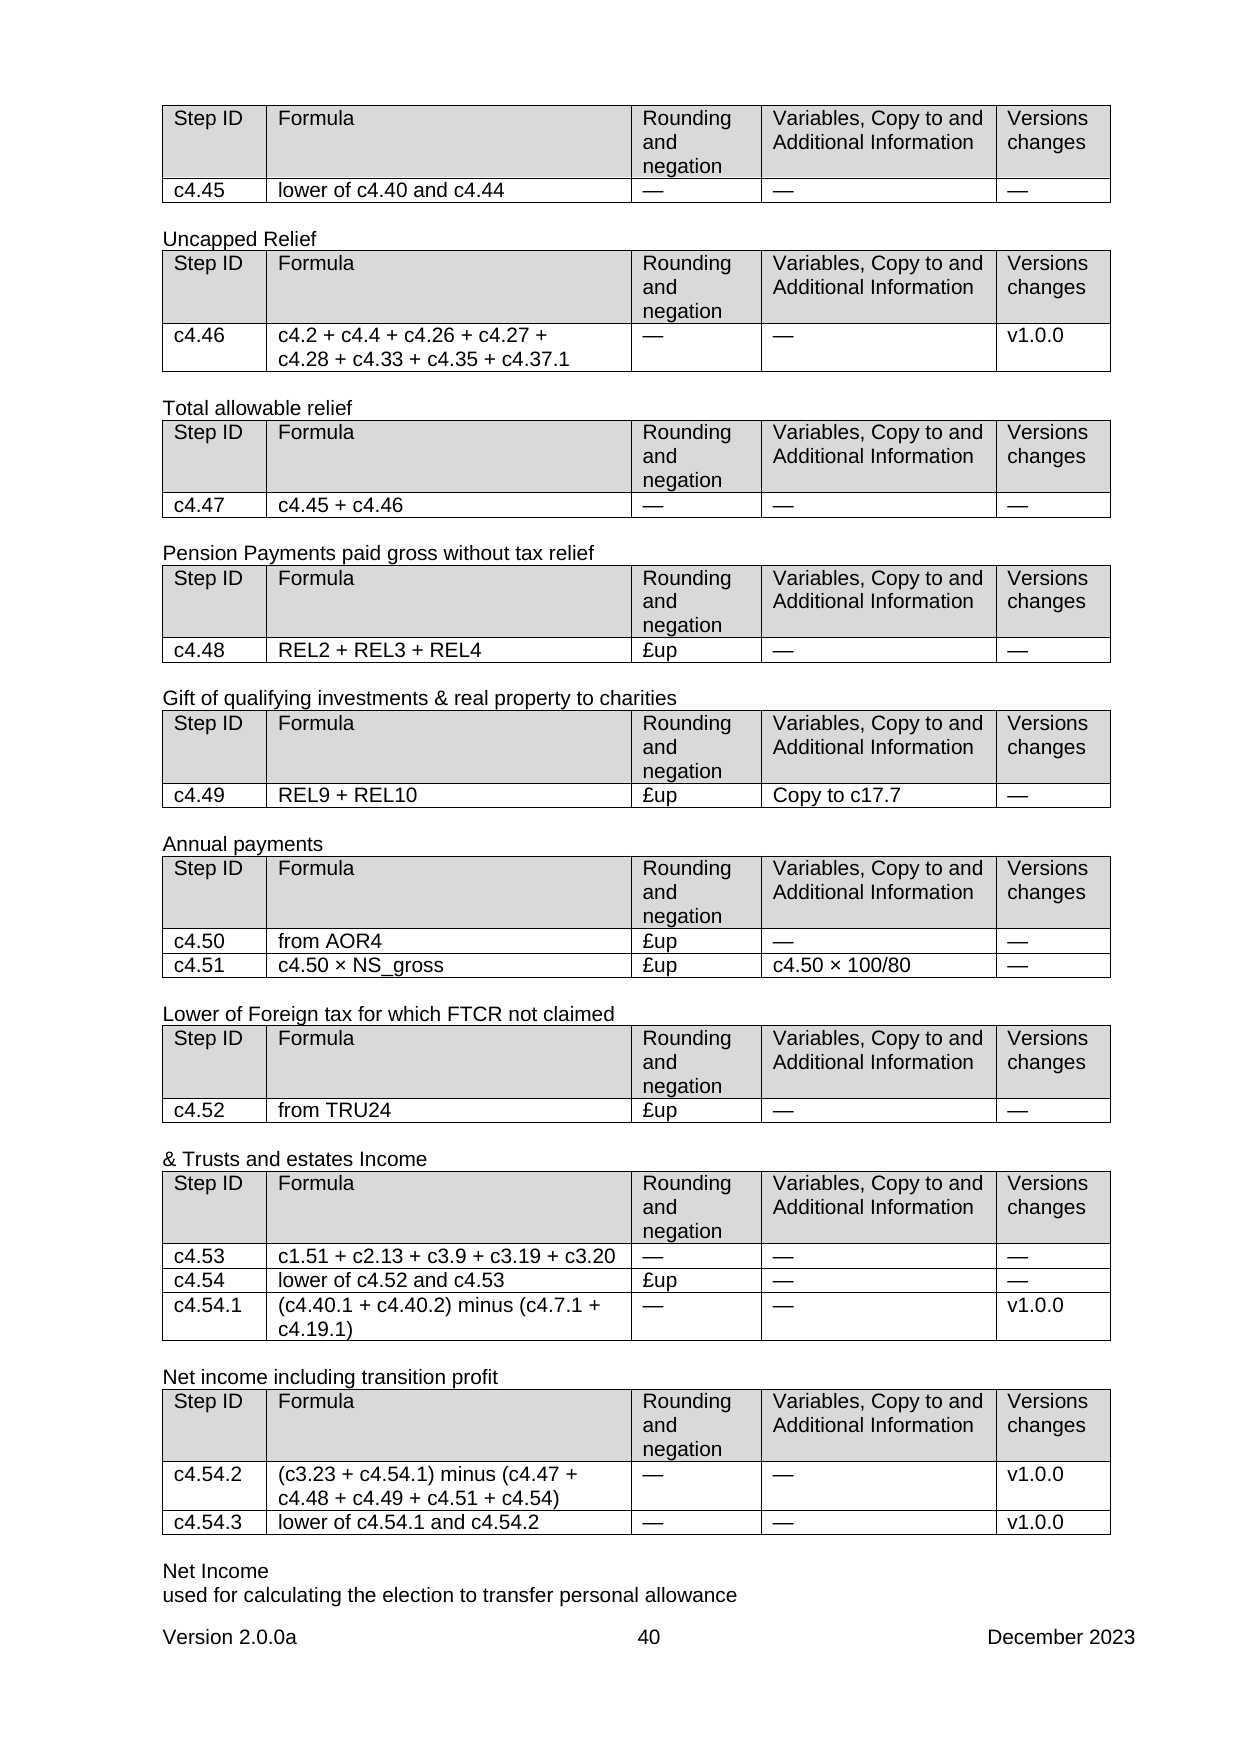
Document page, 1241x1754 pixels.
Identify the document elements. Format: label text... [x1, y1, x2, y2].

table_header Rounding and negation [632, 857, 761, 928]
table_header Step ID [163, 857, 266, 928]
table_cell — [762, 1511, 996, 1534]
table_header Versions changes [997, 711, 1110, 783]
text used for calculating the election to transfer personal allowance [162, 1583, 1135, 1607]
table_cell c4.46 [163, 324, 266, 371]
text Lower of Foreign tax for which FTCR not claimed [162, 1001, 1135, 1025]
table_cell c4.2 + c4.4 + c4.26 + c4.27 + c4.28 + c4.33 + c4.35 + c4.37.1 [267, 324, 631, 371]
table_header Formula [267, 251, 631, 323]
table_header Formula [267, 1390, 631, 1461]
table_cell £up [632, 1099, 761, 1122]
table_cell Copy to c17.7 [762, 784, 996, 807]
table_cell — [997, 1244, 1110, 1267]
table_cell c1.51 + c2.13 + c3.9 + c3.19 + c3.20 [267, 1244, 631, 1267]
text Gift of qualifying investments & real property to charities [162, 686, 1135, 710]
table_header Variables, Copy to and Additional Information [762, 711, 996, 783]
table_header Step ID [163, 566, 266, 637]
table_cell — [632, 1462, 761, 1510]
table_cell — [762, 1244, 996, 1267]
table_cell — [762, 638, 996, 662]
text Net income including transition profit [162, 1365, 1135, 1389]
table_cell (c4.40.1 + c4.40.2) minus (c4.7.1 + c4.19.1) [267, 1293, 631, 1340]
table_header Formula [267, 1026, 631, 1098]
text Net Income [162, 1559, 1135, 1583]
table_header Formula [267, 566, 631, 637]
table_cell v1.0.0 [997, 1293, 1110, 1340]
table_cell — [762, 1269, 996, 1292]
table_header Versions changes [997, 106, 1110, 177]
table_cell — [632, 1293, 761, 1340]
table_header Formula [267, 711, 631, 783]
table_cell c4.45 [163, 179, 266, 202]
table_cell c4.50 × 100/80 [762, 954, 996, 977]
table_cell £up [632, 784, 761, 807]
table_header Variables, Copy to and Additional Information [762, 857, 996, 928]
text Annual payments [162, 832, 1135, 856]
text Pension Payments paid gross without tax relief [162, 541, 1135, 565]
table_cell c4.54.1 [163, 1293, 266, 1340]
table_cell — [997, 638, 1110, 662]
table_header Variables, Copy to and Additional Information [762, 421, 996, 492]
table_header Rounding and negation [632, 1026, 761, 1098]
table_header Variables, Copy to and Additional Information [762, 1390, 996, 1461]
table_cell c4.54.3 [163, 1511, 266, 1534]
table_header Rounding and negation [632, 1172, 761, 1243]
table_cell — [762, 324, 996, 371]
table_cell — [997, 1099, 1110, 1122]
table_header Step ID [163, 251, 266, 323]
table_cell c4.50 [163, 929, 266, 952]
table_cell £up [632, 954, 761, 977]
table_cell — [762, 1293, 996, 1340]
table_cell c4.51 [163, 954, 266, 977]
table_header Rounding and negation [632, 1390, 761, 1461]
table_header Versions changes [997, 1026, 1110, 1098]
table_cell — [762, 929, 996, 952]
table_header Variables, Copy to and Additional Information [762, 1172, 996, 1243]
table_cell REL2 + REL3 + REL4 [267, 638, 631, 662]
table_header Versions changes [997, 421, 1110, 492]
table_header Variables, Copy to and Additional Information [762, 106, 996, 177]
table_header Versions changes [997, 566, 1110, 637]
table_header Step ID [163, 711, 266, 783]
table_cell c4.54.2 [163, 1462, 266, 1510]
table_cell £up [632, 1269, 761, 1292]
table_header Step ID [163, 1390, 266, 1461]
table_cell — [632, 1511, 761, 1534]
table_header Rounding and negation [632, 421, 761, 492]
table_header Formula [267, 106, 631, 177]
table_header Versions changes [997, 1390, 1110, 1461]
table_header Step ID [163, 1172, 266, 1243]
table_cell c4.52 [163, 1099, 266, 1122]
table_cell — [632, 324, 761, 371]
table_header Formula [267, 421, 631, 492]
table_header Rounding and negation [632, 251, 761, 323]
table_cell — [997, 784, 1110, 807]
table_cell v1.0.0 [997, 324, 1110, 371]
table_header Formula [267, 1172, 631, 1243]
table_cell v1.0.0 [997, 1511, 1110, 1534]
table_header Rounding and negation [632, 711, 761, 783]
table_cell REL9 + REL10 [267, 784, 631, 807]
table_cell (c3.23 + c4.54.1) minus (c4.47 + c4.48 + c4.49 + c4.51 + c4.54) [267, 1462, 631, 1510]
table_cell lower of c4.52 and c4.53 [267, 1269, 631, 1292]
table_cell — [762, 493, 996, 516]
table_cell — [997, 929, 1110, 952]
table_cell c4.47 [163, 493, 266, 516]
table_header Step ID [163, 106, 266, 177]
table_header Versions changes [997, 251, 1110, 323]
table_cell lower of c4.54.1 and c4.54.2 [267, 1511, 631, 1534]
table_cell — [632, 493, 761, 516]
table_cell from TRU24 [267, 1099, 631, 1122]
table_cell — [762, 1099, 996, 1122]
table_cell c4.54 [163, 1269, 266, 1292]
table_cell lower of c4.40 and c4.44 [267, 179, 631, 202]
table_cell — [762, 179, 996, 202]
table_header Rounding and negation [632, 106, 761, 177]
table_cell from AOR4 [267, 929, 631, 952]
text & Trusts and estates Income [162, 1147, 1135, 1171]
table_header Step ID [163, 1026, 266, 1098]
table_cell — [997, 493, 1110, 516]
table_header Versions changes [997, 857, 1110, 928]
table_cell c4.48 [163, 638, 266, 662]
table_header Formula [267, 857, 631, 928]
table_cell — [997, 1269, 1110, 1292]
table_cell — [762, 1462, 996, 1510]
text Total allowable relief [162, 396, 1135, 419]
table_cell c4.53 [163, 1244, 266, 1267]
table_header Rounding and negation [632, 566, 761, 637]
table_cell c4.49 [163, 784, 266, 807]
table_cell v1.0.0 [997, 1462, 1110, 1510]
table_cell £up [632, 929, 761, 952]
table_cell — [997, 179, 1110, 202]
table_cell — [632, 179, 761, 202]
text Uncapped Relief [162, 226, 1135, 250]
table_header Step ID [163, 421, 266, 492]
table_cell — [632, 1244, 761, 1267]
table_cell c4.50 × NS_gross [267, 954, 631, 977]
table_header Variables, Copy to and Additional Information [762, 251, 996, 323]
table_cell c4.45 + c4.46 [267, 493, 631, 516]
table_cell £up [632, 638, 761, 662]
table_header Variables, Copy to and Additional Information [762, 1026, 996, 1098]
table_header Variables, Copy to and Additional Information [762, 566, 996, 637]
table_cell — [997, 954, 1110, 977]
table_header Versions changes [997, 1172, 1110, 1243]
